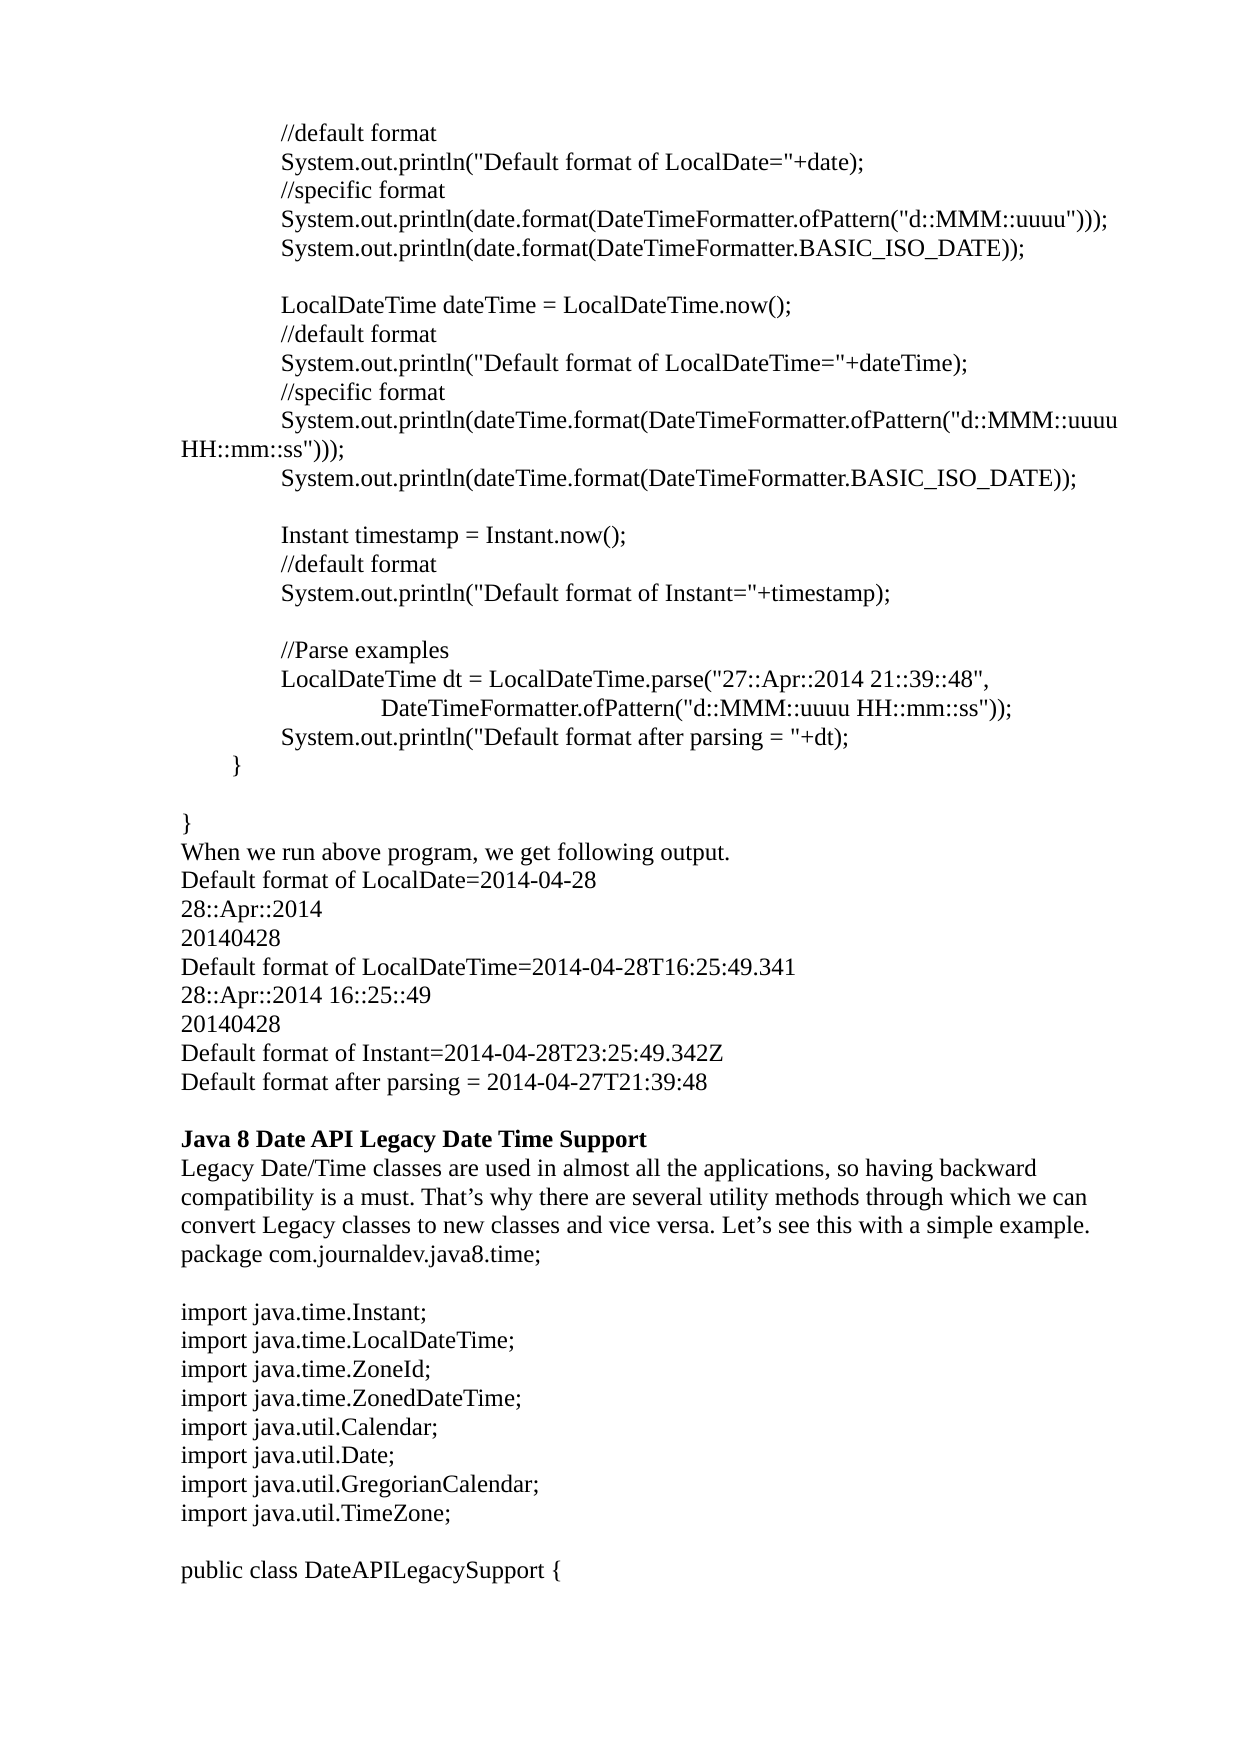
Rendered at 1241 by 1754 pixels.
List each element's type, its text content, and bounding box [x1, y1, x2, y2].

list Java 8 Date API Legacy Date Time Support [118, 1124, 1122, 1153]
list public class DateAPILegacySupport { [118, 1556, 1122, 1584]
list 20140428 [118, 1009, 1122, 1038]
list System.out.println(date.format(DateTimeFormatter.ofPattern("d::MMM::uuuu"))); [118, 204, 1122, 233]
list Default format of LocalDateTime=2014-04-28T16:25:49.341 [118, 952, 1122, 981]
list LocalDateTime dateTime = LocalDateTime.now(); [118, 291, 1122, 319]
list import java.time.LocalDateTime; [118, 1326, 1122, 1354]
list 20140428 [118, 923, 1122, 952]
list System.out.println(date.format(DateTimeFormatter.BASIC_ISO_DATE)); [118, 233, 1122, 262]
list 28::Apr::2014 16::25::49 [118, 981, 1122, 1009]
list package com.journaldev.java8.time; [118, 1239, 1122, 1268]
list System.out.println("Default format of LocalDate="+date); [118, 147, 1122, 176]
list } [118, 808, 1122, 837]
list System.out.println("Default format after parsing = "+dt); [118, 722, 1122, 751]
list //default format [118, 319, 1122, 348]
list Default format of LocalDate=2014-04-28 [118, 866, 1122, 894]
list //specific format [118, 377, 1122, 406]
list 28::Apr::2014 [118, 894, 1122, 923]
list } [118, 751, 1122, 779]
list import java.time.ZonedDateTime; [118, 1383, 1122, 1412]
list //default format [118, 549, 1122, 578]
list System.out.println("Default format of Instant="+timestamp); [118, 578, 1122, 607]
list System.out.println("Default format of LocalDateTime="+dateTime); [118, 348, 1122, 377]
list LocalDateTime dt = LocalDateTime.parse("27::Apr::2014 21::39::48", [118, 664, 1122, 693]
list When we run above program, we get following output. [118, 837, 1122, 866]
list import java.util.TimeZone; [118, 1498, 1122, 1527]
list Default format of Instant=2014-04-28T23:25:49.342Z [118, 1038, 1122, 1067]
list Legacy Date/Time classes are used in almost all the applications, so having backward compatibility is a must. That’s why there are several utility methods through which we can convert Legacy classes to new classes and vice versa. Let’s see this with a simple example. [118, 1153, 1122, 1239]
list Instant timestamp = Instant.now(); [118, 521, 1122, 549]
list //default format [118, 118, 1122, 147]
list //specific format [118, 176, 1122, 204]
list System.out.println(dateTime.format(DateTimeFormatter.ofPattern("d::MMM::uuuu HH::mm::ss"))); [118, 406, 1122, 463]
list //Parse examples [118, 636, 1122, 664]
list import java.util.Calendar; [118, 1412, 1122, 1441]
list System.out.println(dateTime.format(DateTimeFormatter.BASIC_ISO_DATE)); [118, 463, 1122, 492]
list import java.time.ZoneId; [118, 1354, 1122, 1383]
list DateTimeFormatter.ofPattern("d::MMM::uuuu HH::mm::ss")); [118, 693, 1122, 722]
list import java.util.GregorianCalendar; [118, 1469, 1122, 1498]
list Default format after parsing = 2014-04-27T21:39:48 [118, 1067, 1122, 1096]
list import java.time.Instant; [118, 1297, 1122, 1326]
list import java.util.Date; [118, 1441, 1122, 1469]
